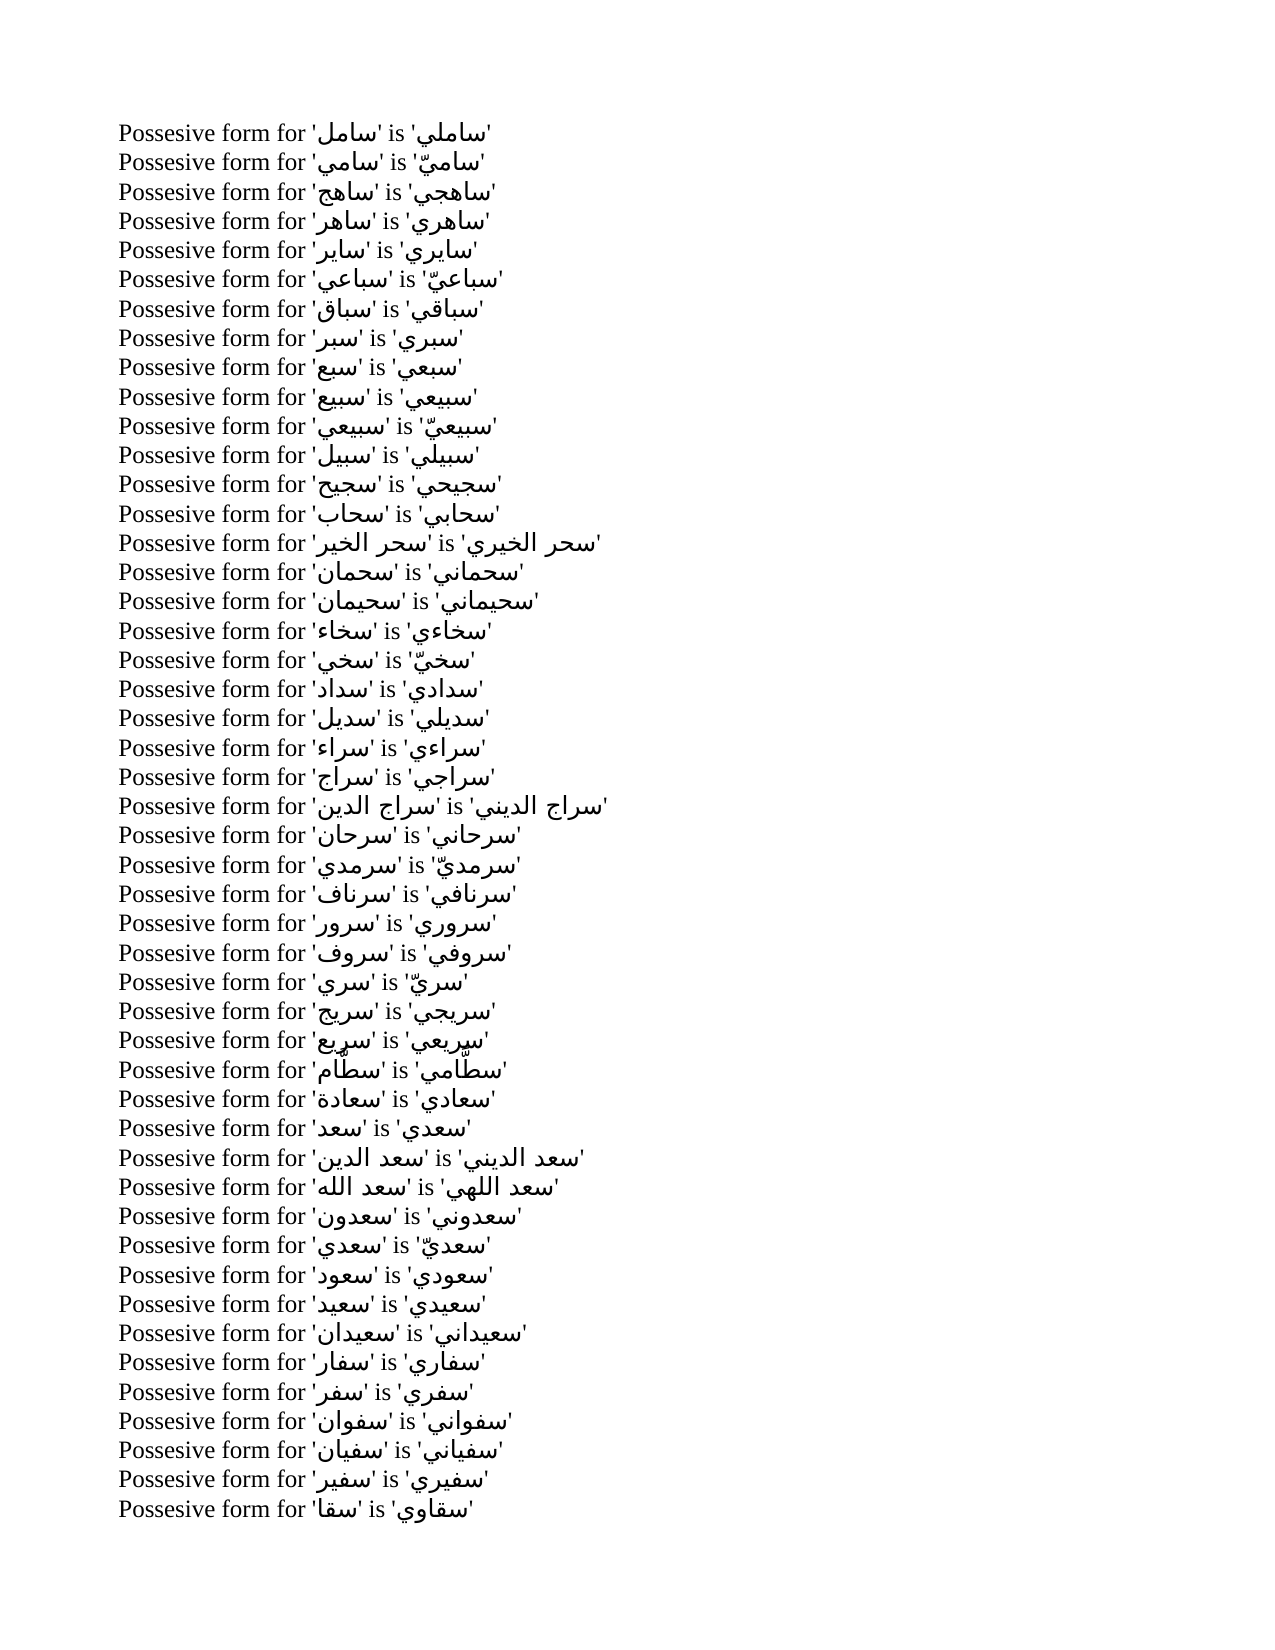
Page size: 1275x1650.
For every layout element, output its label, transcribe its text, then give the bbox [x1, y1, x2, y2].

text Possesive form for 'سفيان' is 'سفياني' [118, 1435, 1157, 1464]
text Possesive form for 'سبع' is 'سبعي' [118, 352, 1157, 382]
text Possesive form for 'سخاء' is 'سخاءي' [118, 616, 1157, 645]
text Possesive form for 'سرمدي' is 'سرمديّ' [118, 850, 1157, 879]
text Possesive form for 'سفوان' is 'سفواني' [118, 1406, 1157, 1435]
text Possesive form for 'سعيدان' is 'سعيداني' [118, 1318, 1157, 1347]
text Possesive form for 'سرناف' is 'سرنافي' [118, 879, 1157, 908]
text Possesive form for 'سحر الخير' is 'سحر الخيري' [118, 528, 1157, 557]
text Possesive form for 'سقا' is 'سقاوي' [118, 1494, 1157, 1523]
text Possesive form for 'سبيل' is 'سبيلي' [118, 440, 1157, 469]
text Possesive form for 'سروف' is 'سروفي' [118, 938, 1157, 967]
text Possesive form for 'سراج' is 'سراجي' [118, 762, 1157, 791]
text Possesive form for 'سفر' is 'سفري' [118, 1377, 1157, 1406]
text Possesive form for 'سعد الله' is 'سعد اللهي' [118, 1172, 1157, 1201]
text Possesive form for 'سطَّام' is 'سطَّامي' [118, 1055, 1157, 1084]
text Possesive form for 'سعود' is 'سعودي' [118, 1260, 1157, 1289]
text Possesive form for 'سبر' is 'سبري' [118, 323, 1157, 352]
text Possesive form for 'سامي' is 'ساميّ' [118, 147, 1157, 177]
text Possesive form for 'سرحان' is 'سرحاني' [118, 821, 1157, 850]
text Possesive form for 'سرور' is 'سروري' [118, 908, 1157, 938]
text Possesive form for 'سفير' is 'سفيري' [118, 1464, 1157, 1494]
text Possesive form for 'سعد' is 'سعدي' [118, 1113, 1157, 1143]
text Possesive form for 'سراج الدين' is 'سراج الديني' [118, 791, 1157, 821]
text Possesive form for 'سري' is 'سريّ' [118, 967, 1157, 996]
text Possesive form for 'ساير' is 'سايري' [118, 235, 1157, 264]
text Possesive form for 'سراء' is 'سراءي' [118, 733, 1157, 762]
text Possesive form for 'سباعي' is 'سباعيّ' [118, 264, 1157, 294]
text Possesive form for 'سحمان' is 'سحماني' [118, 557, 1157, 586]
text Possesive form for 'ساهر' is 'ساهري' [118, 206, 1157, 235]
text Possesive form for 'سعد الدين' is 'سعد الديني' [118, 1143, 1157, 1172]
text Possesive form for 'سريع' is 'سريعي' [118, 1026, 1157, 1055]
text Possesive form for 'سحاب' is 'سحابي' [118, 499, 1157, 528]
text Possesive form for 'سباق' is 'سباقي' [118, 294, 1157, 323]
text Possesive form for 'سريج' is 'سريجي' [118, 996, 1157, 1026]
text Possesive form for 'سداد' is 'سدادي' [118, 674, 1157, 703]
text Possesive form for 'سامل' is 'ساملي' [118, 118, 1157, 147]
text Possesive form for 'سعدون' is 'سعدوني' [118, 1201, 1157, 1230]
text Possesive form for 'سبيعي' is 'سبيعيّ' [118, 411, 1157, 440]
text Possesive form for 'سعدي' is 'سعديّ' [118, 1230, 1157, 1260]
text Possesive form for 'سعادة' is 'سعادي' [118, 1084, 1157, 1113]
text Possesive form for 'ساهج' is 'ساهجي' [118, 177, 1157, 206]
text Possesive form for 'سعيد' is 'سعيدي' [118, 1289, 1157, 1318]
text Possesive form for 'سجيح' is 'سجيحي' [118, 469, 1157, 499]
text Possesive form for 'سديل' is 'سديلي' [118, 703, 1157, 733]
text Possesive form for 'سبيع' is 'سبيعي' [118, 382, 1157, 411]
text Possesive form for 'سحيمان' is 'سحيماني' [118, 586, 1157, 616]
text Possesive form for 'سفار' is 'سفاري' [118, 1347, 1157, 1377]
text Possesive form for 'سخي' is 'سخيّ' [118, 645, 1157, 674]
